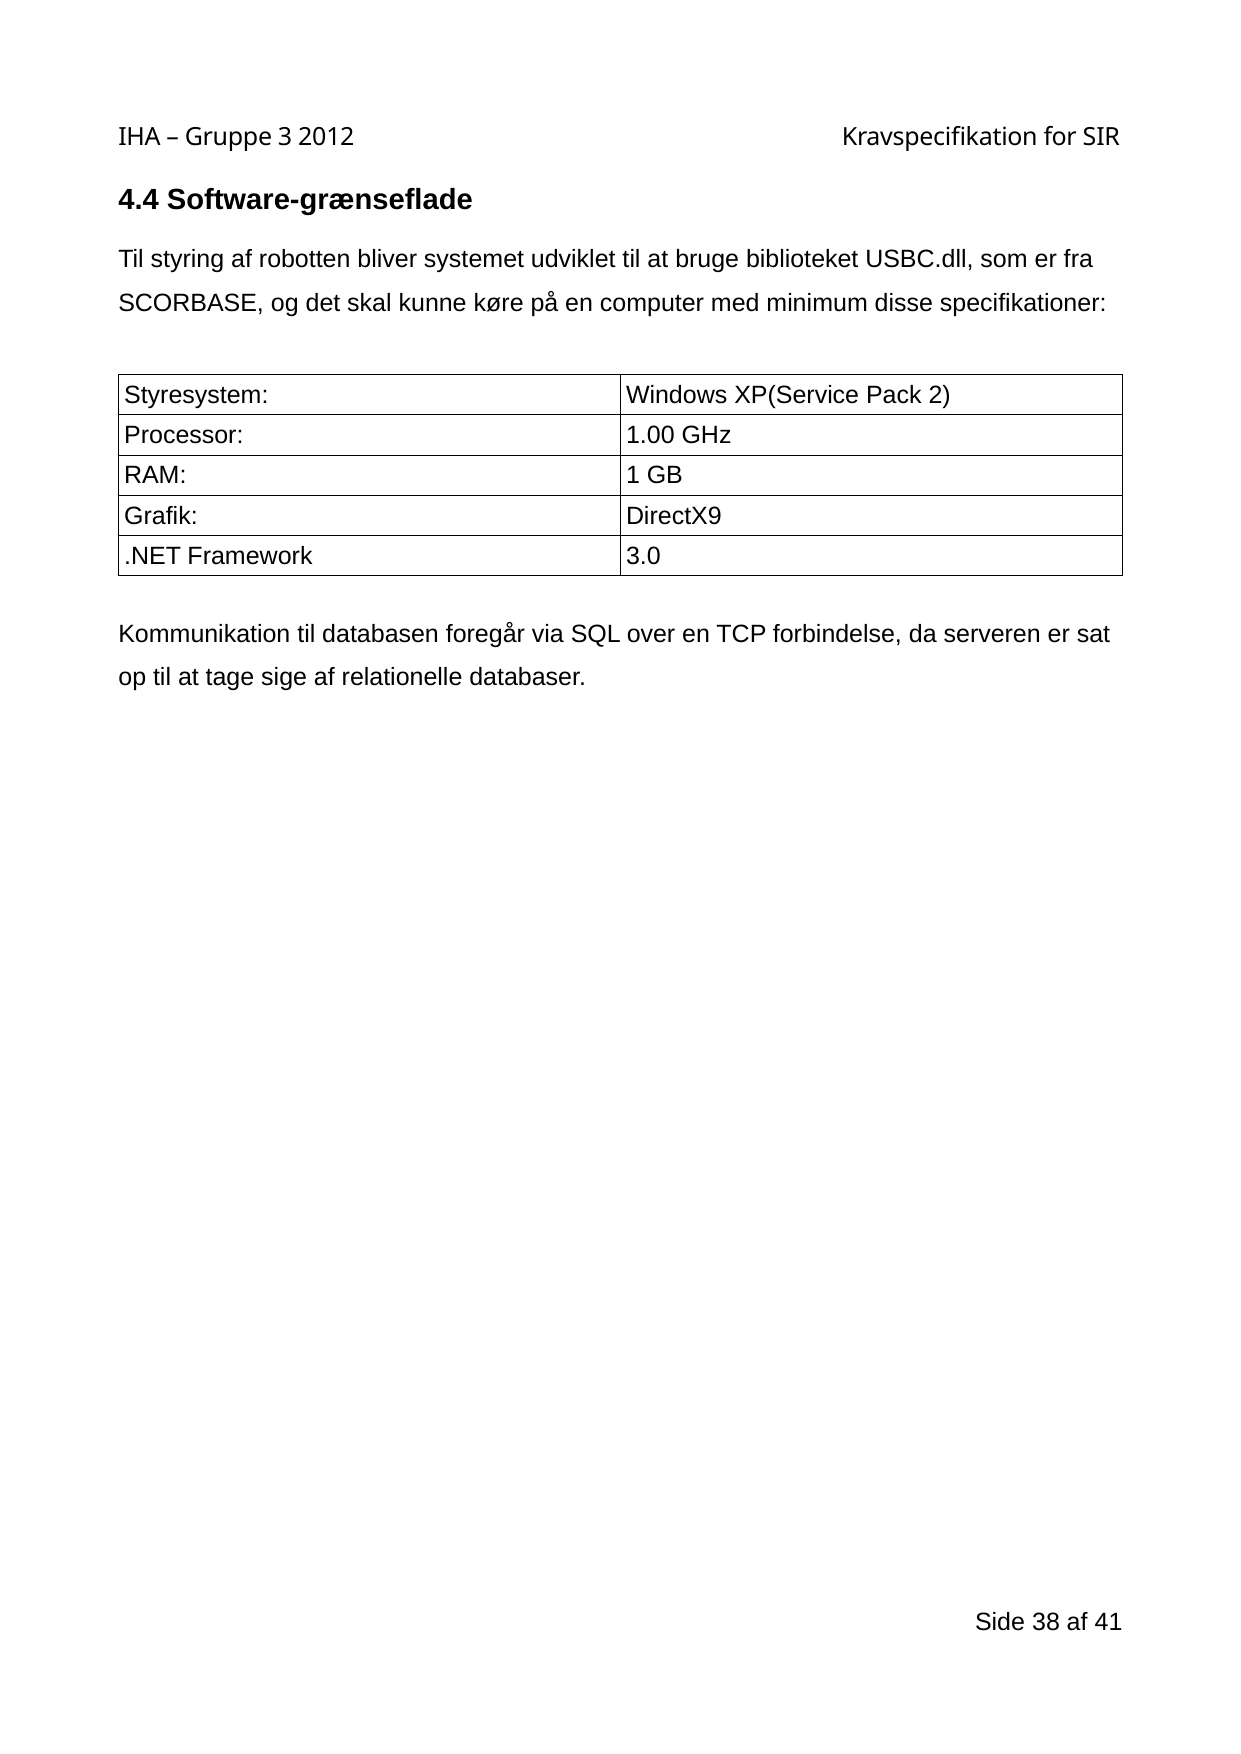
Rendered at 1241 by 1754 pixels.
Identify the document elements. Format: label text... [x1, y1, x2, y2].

table_cell RAM: [119, 456, 620, 495]
table_cell Grafik: [119, 496, 620, 535]
table_cell 3.0 [621, 536, 1122, 575]
table_cell DirectX9 [621, 496, 1122, 535]
table_cell Processor: [119, 415, 620, 454]
table_cell .NET Framework [119, 536, 620, 575]
table_cell 1 GB [621, 456, 1122, 495]
text Til styring af robotten bliver systemet udviklet til at bruge biblioteket USBC.dll, som er fra SCORBASE, og det skal kunne køre på en computer med minimum disse specifikationer: [118, 244, 1122, 316]
text Kommunikation til databasen foregår via SQL over en TCP forbindelse, da serveren er sat op til at tage sige af relationelle databaser. [118, 619, 1122, 691]
subtitle 4.4 Software-grænseflade [118, 182, 1122, 215]
table_header Styresystem: [119, 375, 620, 414]
table_cell 1.00 GHz [621, 415, 1122, 454]
table_header Windows XP(Service Pack 2) [621, 375, 1122, 414]
